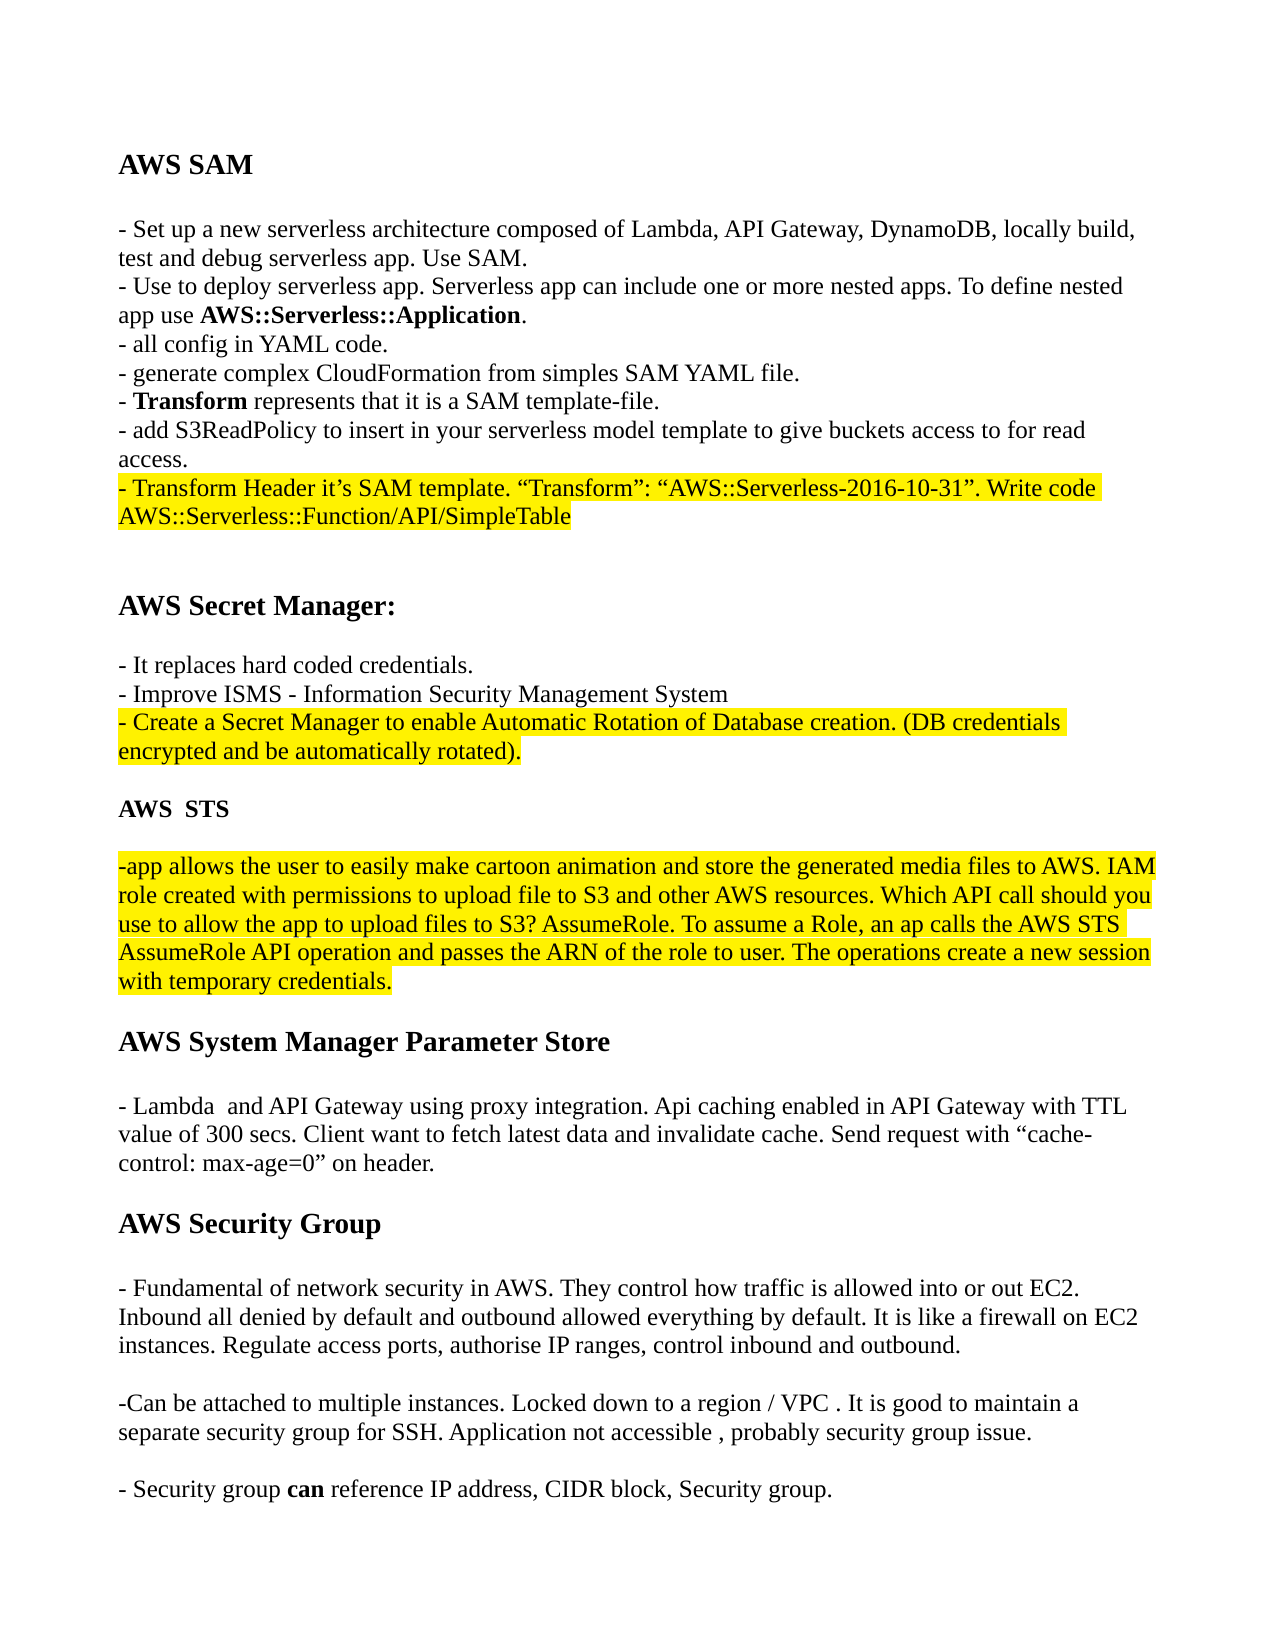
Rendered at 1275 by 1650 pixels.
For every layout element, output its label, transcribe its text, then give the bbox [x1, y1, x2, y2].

text - Create a Secret Manager to enable Automatic Rotation of Database creation. (DB credentials encrypted and be automatically rotated). [118, 707, 1157, 765]
text - Improve ISMS - Information Security Management System [118, 679, 1157, 707]
text - Fundamental of network security in AWS. They control how traffic is allowed into or out EC2. Inbound all denied by default and outbound allowed everything by default. It is like a firewall on EC2 instances. Regulate access ports, authorise IP ranges, control inbound and outbound. [118, 1273, 1157, 1359]
text AWS System Manager Parameter Store [118, 1024, 1157, 1057]
text - all config in YAML code. [118, 329, 1157, 358]
text - Use to deploy serverless app. Serverless app can include one or more nested apps. To define nested app use AWS::Serverless::Application. [118, 271, 1157, 329]
text AWS Security Group [118, 1206, 1157, 1239]
text - Security group can reference IP address, CIDR block, Security group. [118, 1474, 1157, 1503]
text - It replaces hard coded credentials. [118, 650, 1157, 679]
text -app allows the user to easily make cartoon animation and store the generated media files to AWS. IAM role created with permissions to upload file to S3 and other AWS resources. Which API call should you use to allow the app to upload files to S3? AssumeRole. To assume a Role, an ap calls the AWS STS AssumeRole API operation and passes the ARN of the role to user. The operations create a new session with temporary credentials. [118, 851, 1157, 995]
text - Set up a new serverless architecture composed of Lambda, API Gateway, DynamoDB, locally build, test and debug serverless app. Use SAM. [118, 214, 1157, 271]
text - generate complex CloudFormation from simples SAM YAML file. [118, 358, 1157, 386]
text - Transform represents that it is a SAM template-file. [118, 386, 1157, 415]
text -Can be attached to multiple instances. Locked down to a region / VPC . It is good to maintain a separate security group for SSH. Application not accessible , probably security group issue. [118, 1388, 1157, 1445]
text AWS STS [118, 794, 1157, 822]
text - Transform Header it’s SAM template. “Transform”: “AWS::Serverless-2016-10-31”. Write code AWS::Serverless::Function/API/SimpleTable [118, 473, 1157, 530]
text AWS SAM [118, 147, 1157, 180]
text AWS Secret Manager: [118, 588, 1157, 621]
text - add S3ReadPolicy to insert in your serverless model template to give buckets access to for read access. [118, 415, 1157, 473]
text - Lambda and API Gateway using proxy integration. Api caching enabled in API Gateway with TTL value of 300 secs. Client want to fetch latest data and invalidate cache. Send request with “cache-control: max-age=0” on header. [118, 1091, 1157, 1177]
